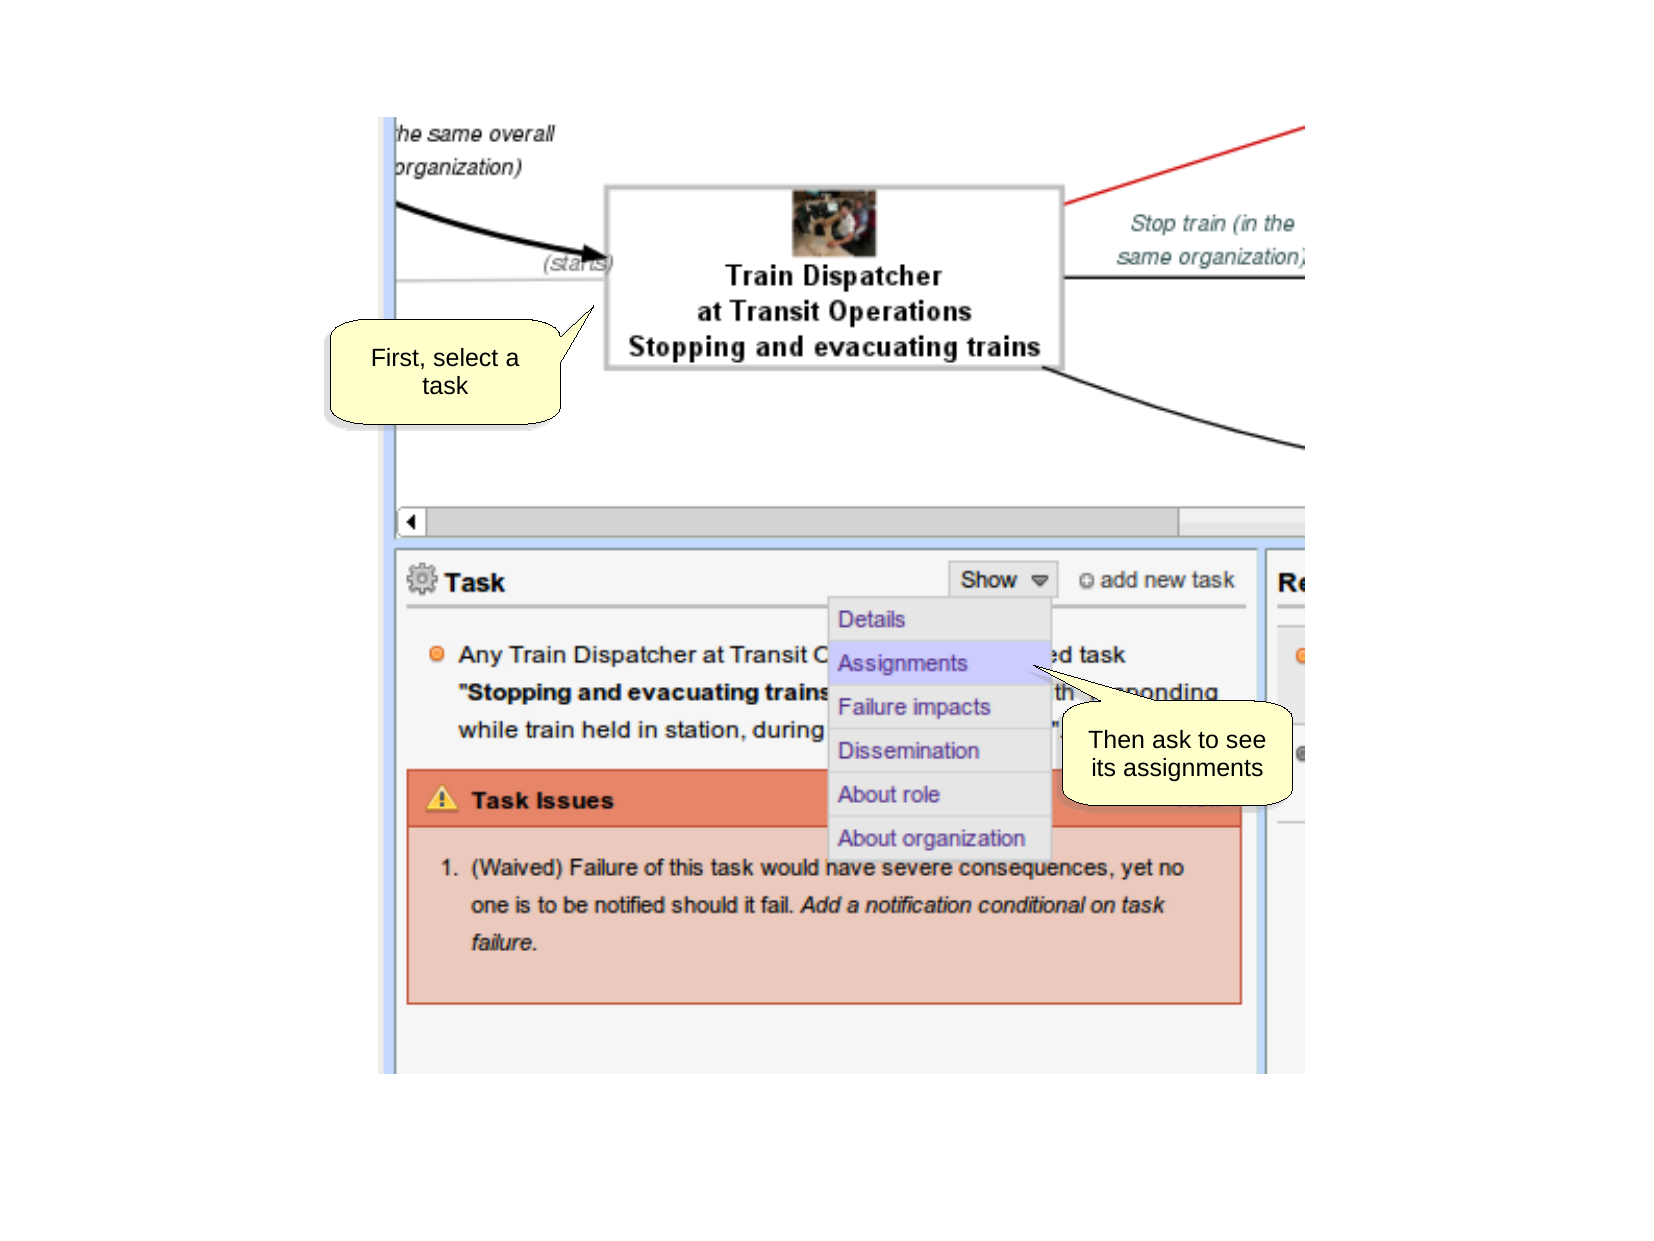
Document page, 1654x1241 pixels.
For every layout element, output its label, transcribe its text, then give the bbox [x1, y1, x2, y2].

text_box First, select a task [330, 305, 594, 425]
picture [378, 117, 1305, 1074]
text_box Then ask to see its assignments [1033, 665, 1293, 806]
